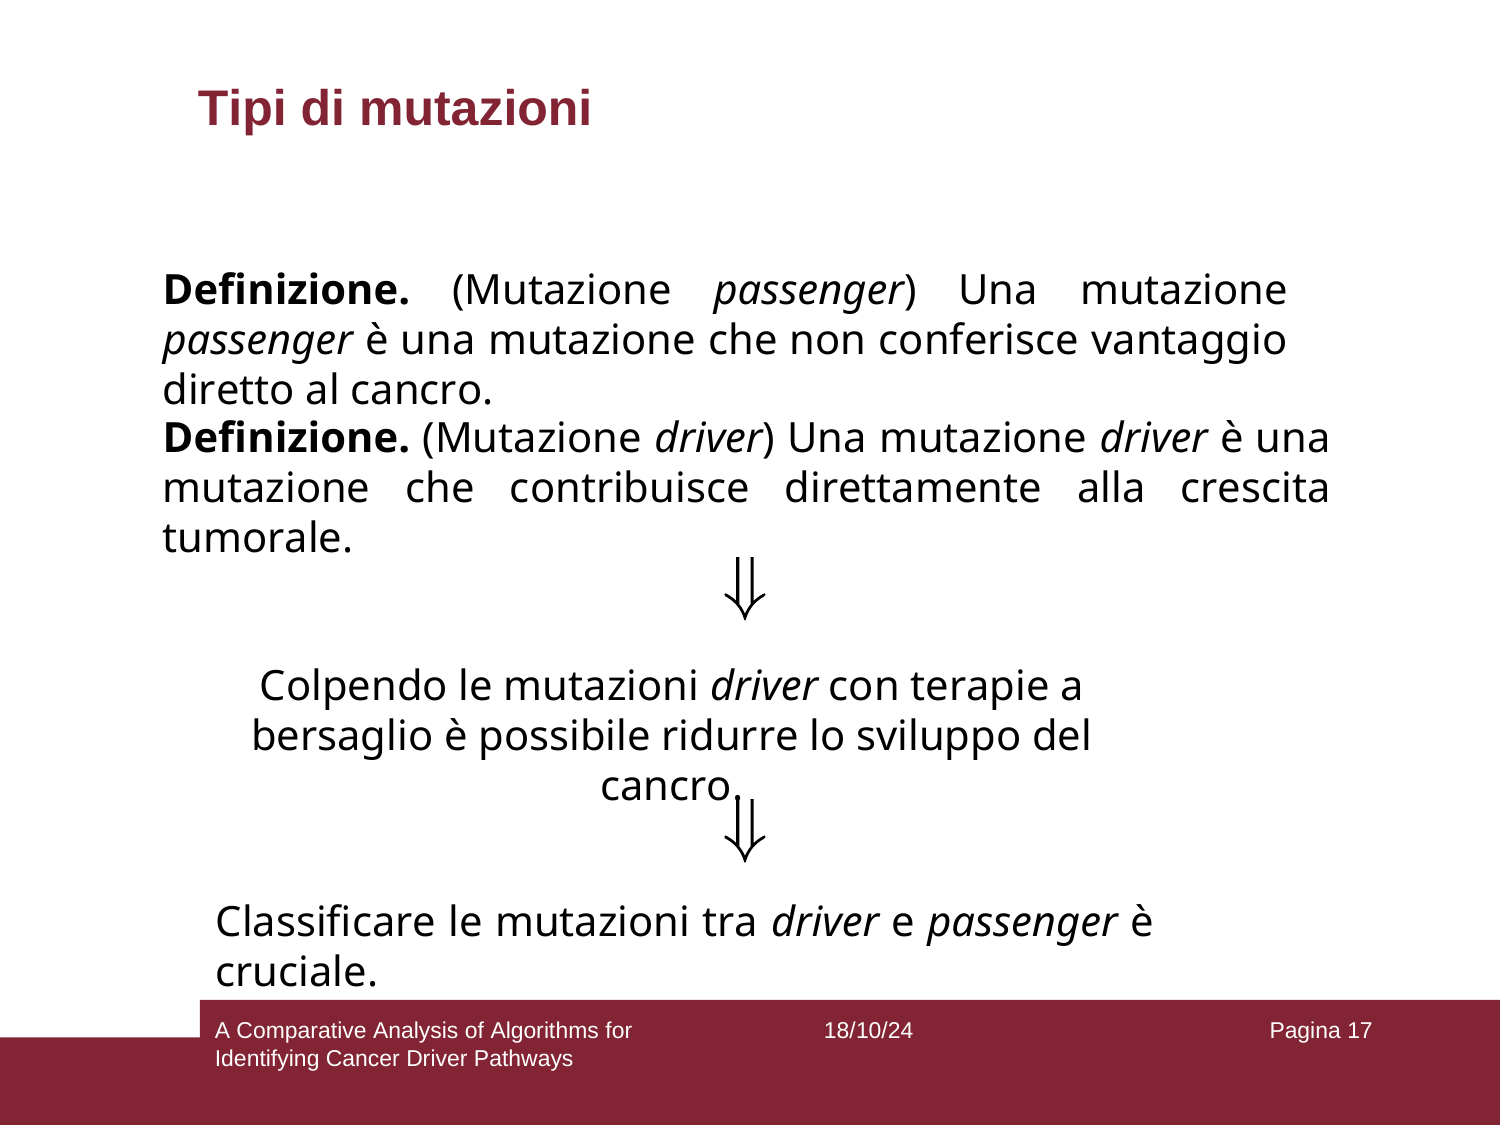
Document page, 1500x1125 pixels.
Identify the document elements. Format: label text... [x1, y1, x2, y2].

picture [724, 799, 766, 863]
text_box A Comparative Analysis of Algorithms for Identifying Cancer Driver Pathways [199, 1008, 676, 1084]
text_box Definizione. (Mutazione passenger) Una mutazione passenger è una mutazione che non conferisce vantaggio diretto al cancro. [147, 255, 1359, 371]
text_box Definizione. (Mutazione driver) Una mutazione driver è una mutazione che contribuisce direttamente alla crescita tumorale. [147, 403, 1359, 519]
picture [724, 557, 766, 621]
text_box 18/10/24 [712, 1008, 1026, 1084]
text_box Classificare le mutazioni tra driver e passenger è cruciale. [200, 887, 1289, 1003]
text_box Pagina <number> [1074, 1008, 1388, 1084]
text_box Colpendo le mutazioni driver con terapie a bersaglio è possibile ridurre lo sviluppo del cancro. [236, 651, 1251, 767]
title Tipi di mutazioni [183, 67, 1400, 150]
